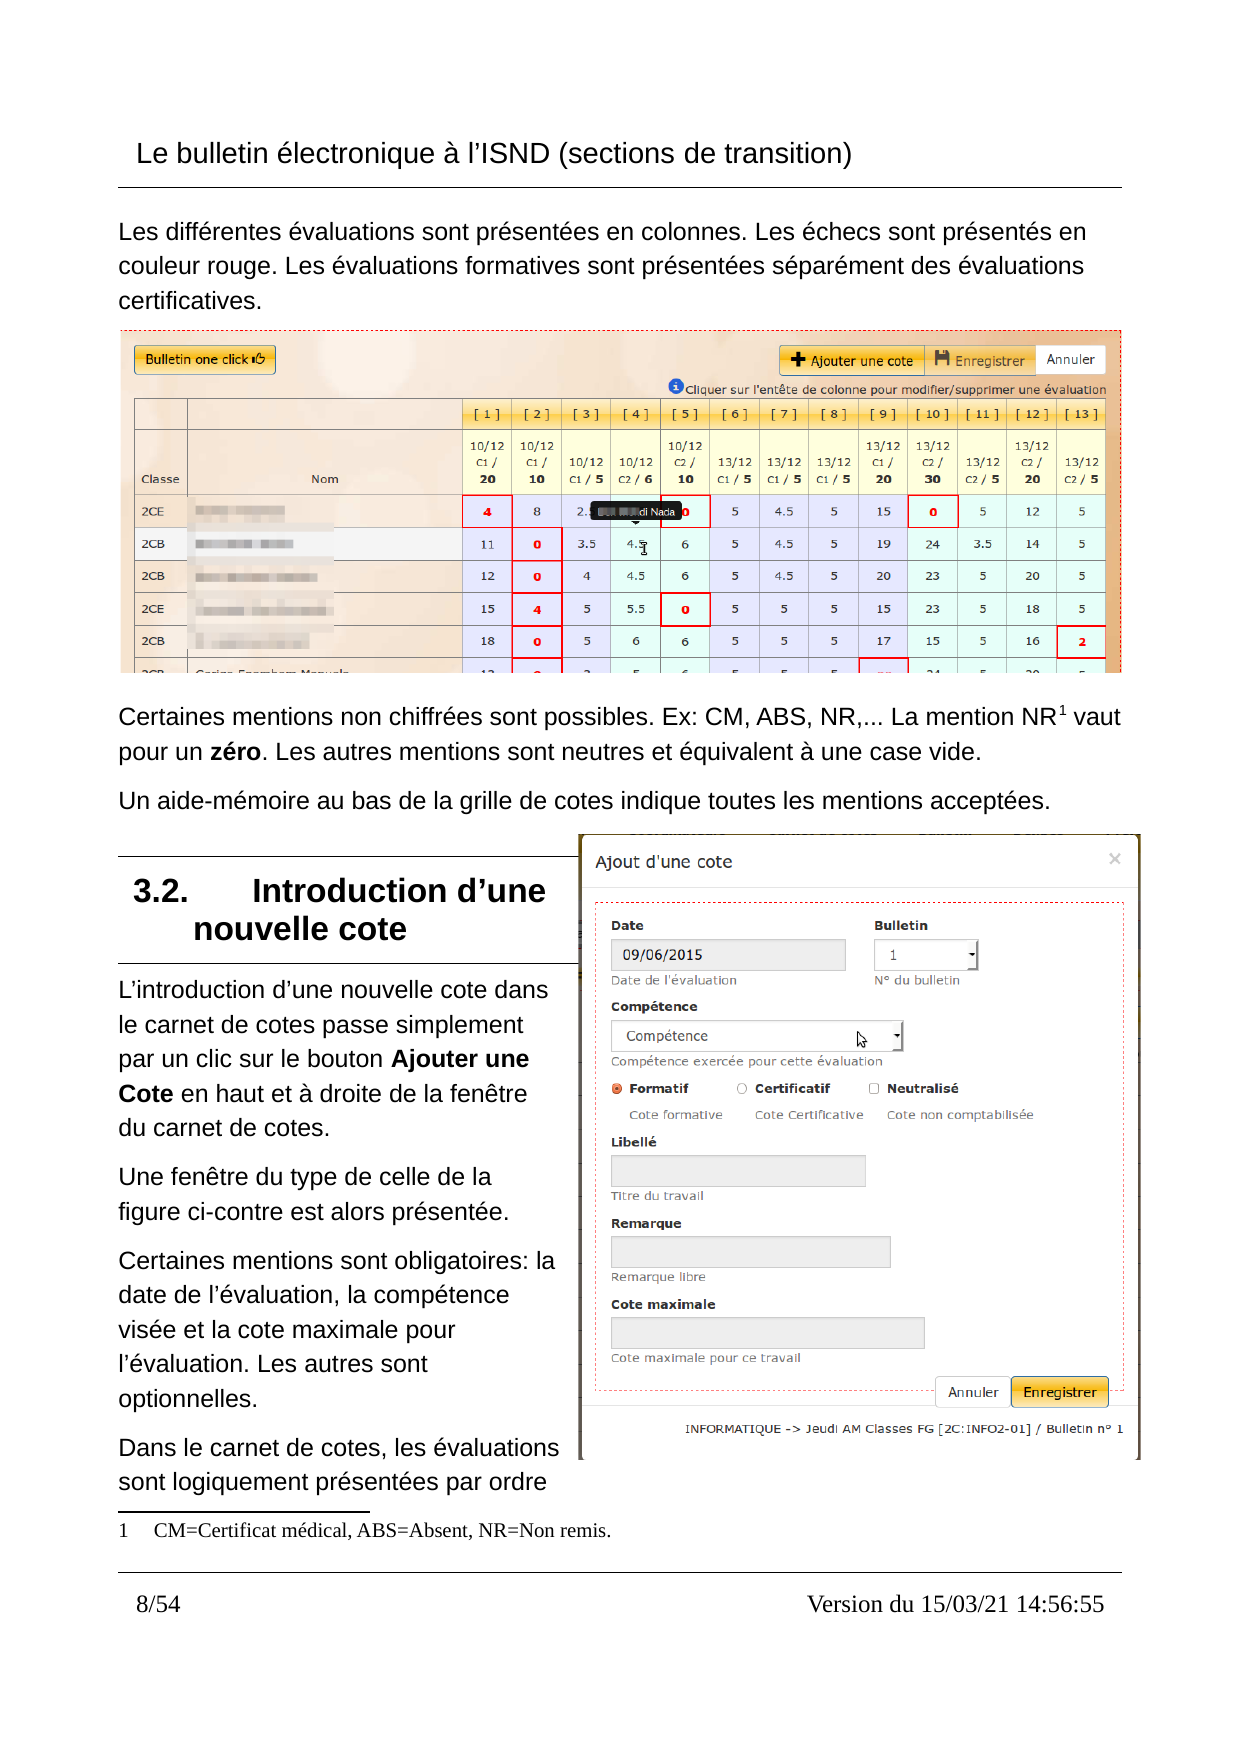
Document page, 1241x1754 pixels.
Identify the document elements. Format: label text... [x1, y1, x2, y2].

text Certaines mentions non chiffrées sont possibles. Ex: CM, ABS, NR,... La mention NR vaut pour un zéro. Les autres mentions sont neutres et équivalent à une case vide. [118, 673, 1122, 765]
text Certaines mentions sont obligatoires: la date de l’évaluation, la compétence visée et la cote maximale pour l’évaluation. Les autres sont optionnelles. [118, 1246, 578, 1412]
text Une fenêtre du type de celle de la figure ci-contre est alors présentée. [118, 1162, 578, 1225]
text L’introduction d’une nouvelle cote dans le carnet de cotes passe simplement par un clic sur le bouton Ajouter une Cote en haut et à droite de la fenêtre du carnet de cotes. [118, 975, 578, 1142]
picture [578, 834, 1141, 1460]
text Les différentes évaluations sont présentées en colonnes. Les échecs sont présentés en couleur rouge. Les évaluations formatives sont présentées séparément des évaluations certificatives. [118, 217, 1122, 314]
picture [120, 330, 1122, 673]
text CM=Certificat médical, ABS=Absent, NR=Non remis. [118, 1518, 1122, 1542]
subtitle Introduction d’une nouvelle cote [118, 857, 578, 963]
text Dans le carnet de cotes, les évaluations sont logiquement présentées par ordre [118, 1433, 1122, 1496]
text Un aide-mémoire au bas de la grille de cotes indique toutes les mentions acceptées. [118, 786, 1122, 814]
